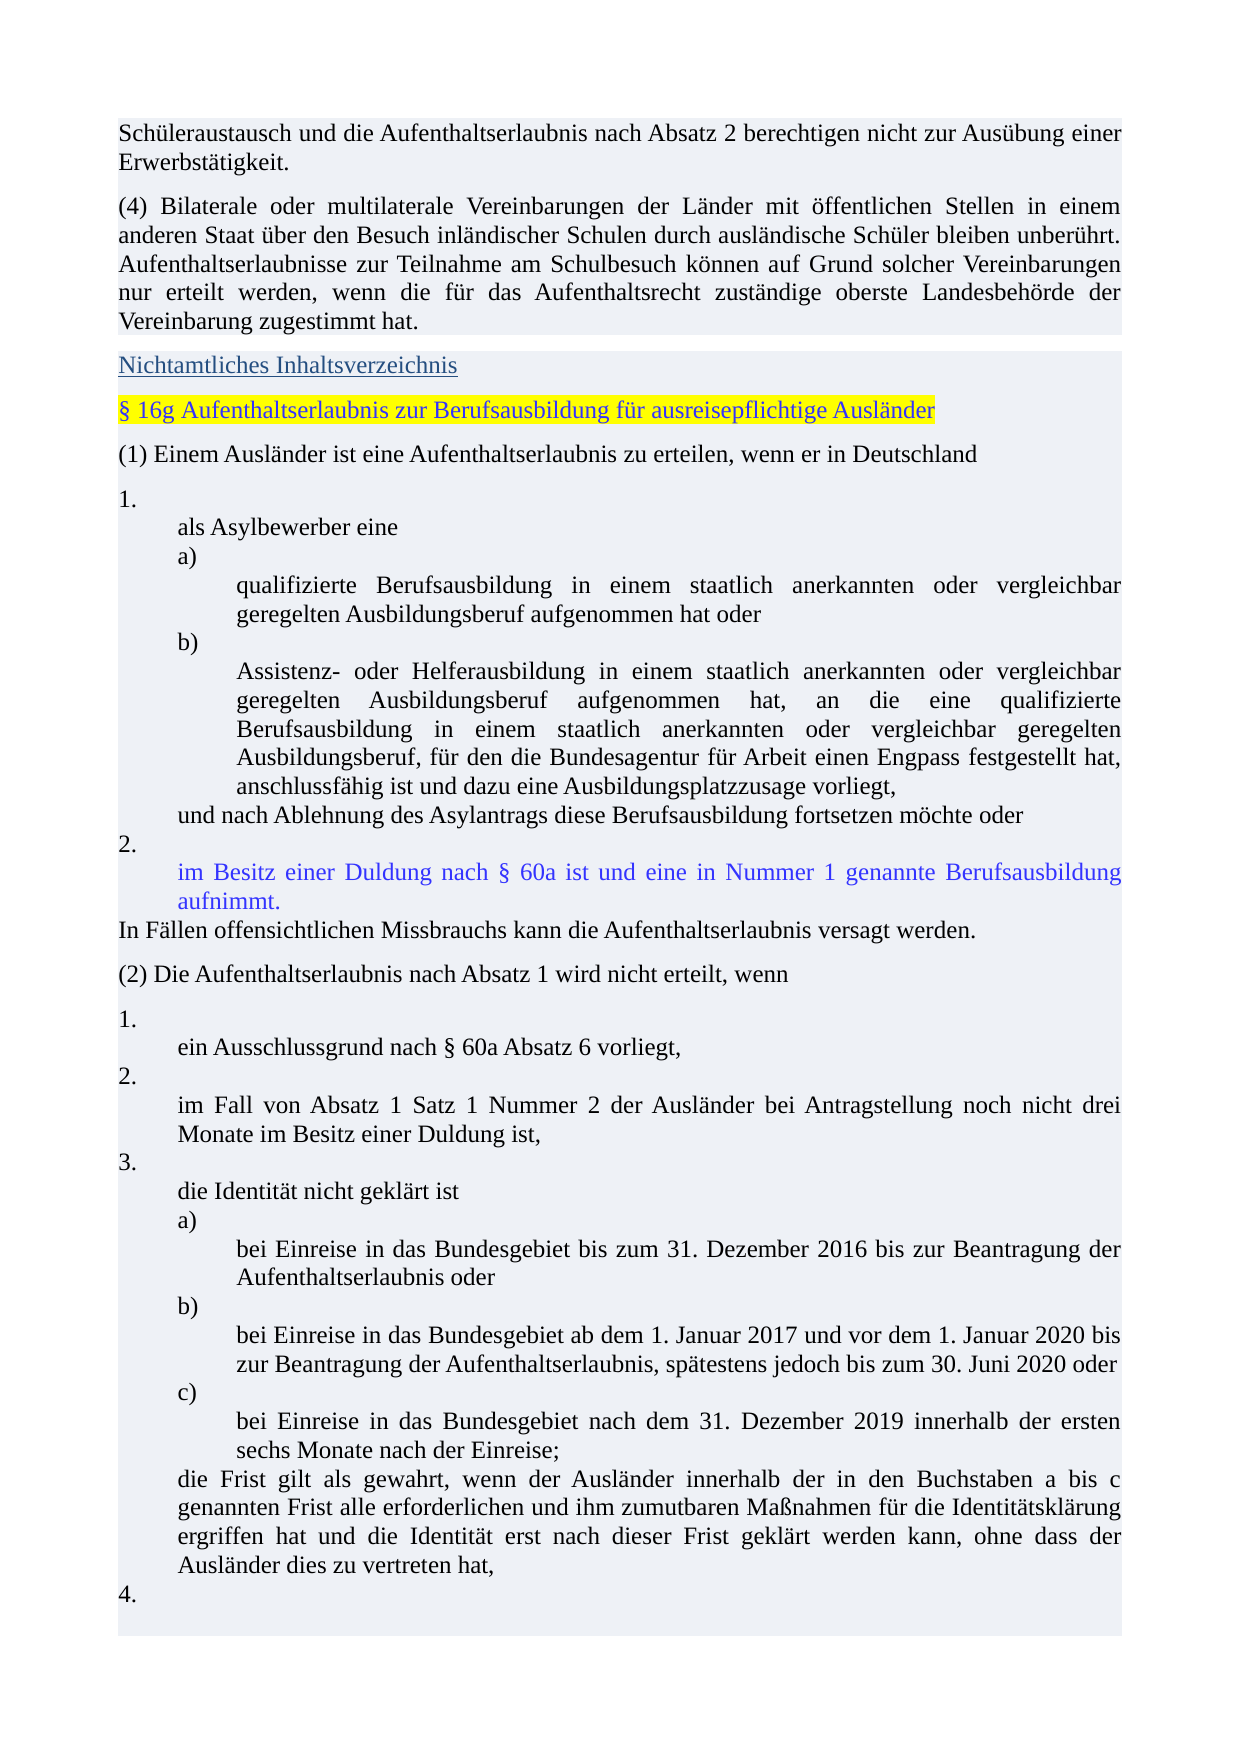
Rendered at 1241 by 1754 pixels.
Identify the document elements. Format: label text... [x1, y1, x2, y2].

text In Fällen offensichtlichen Missbrauchs kann die Aufenthaltserlaubnis versagt werden. [118, 915, 1122, 944]
list im Besitz einer Duldung nach § 60a ist und eine in Nummer 1 genannte Berufsausbildung aufnimmt. [177, 857, 1122, 915]
subtitle 1. [118, 484, 1122, 512]
text (2) Die Aufenthaltserlaubnis nach Absatz 1 wird nicht erteilt, wenn [118, 959, 1122, 988]
list im Fall von Absatz 1 Satz 1 Nummer 2 der Ausländer bei Antragstellung noch nicht drei Monate im Besitz einer Duldung ist, [177, 1090, 1122, 1147]
subtitle b) [177, 627, 1122, 656]
subtitle 2. [118, 829, 1122, 857]
text Nichtamtliches Inhaltsverzeichnis [118, 351, 1122, 379]
text (4) Bilaterale oder multilaterale Vereinbarungen der Länder mit öffentlichen Stellen in einem anderen Staat über den Besuch inländischer Schulen durch ausländische Schüler bleiben unberührt. Aufenthaltserlaubnisse zur Teilnahme am Schulbesuch können auf Grund solcher Vereinbarungen nur erteilt werden, wenn die für das Aufenthaltsrecht zuständige oberste Landesbehörde der Vereinbarung zugestimmt hat. [118, 191, 1122, 335]
list die Identität nicht geklärt ist [177, 1176, 1122, 1205]
text (1) Einem Ausländer ist eine Aufenthaltserlaubnis zu erteilen, wenn er in Deutschland [118, 439, 1122, 468]
list bei Einreise in das Bundesgebiet bis zum 31. Dezember 2016 bis zur Beantragung der Aufenthaltserlaubnis oder [236, 1234, 1122, 1291]
subtitle b) [177, 1291, 1122, 1320]
list bei Einreise in das Bundesgebiet nach dem 31. Dezember 2019 innerhalb der ersten sechs Monate nach der Einreise; [236, 1406, 1122, 1464]
list bei Einreise in das Bundesgebiet ab dem 1. Januar 2017 und vor dem 1. Januar 2020 bis zur Beantragung der Aufenthaltserlaubnis, spätestens jedoch bis zum 30. Juni 2020 oder [236, 1320, 1122, 1377]
subtitle 4. [118, 1579, 1122, 1607]
list als Asylbewerber eine [177, 512, 1122, 541]
list ein Ausschlussgrund nach § 60a Absatz 6 vorliegt, [177, 1032, 1122, 1061]
subtitle § 16g Aufenthaltserlaubnis zur Berufsausbildung für ausreisepflichtige Ausländer [118, 395, 1122, 424]
subtitle 1. [118, 1004, 1122, 1032]
list die Frist gilt als gewahrt, wenn der Ausländer innerhalb der in den Buchstaben a bis c genannten Frist alle erforderlichen und ihm zumutbaren Maßnahmen für die Identitätsklärung ergriffen hat und die Identität erst nach dieser Frist geklärt werden kann, ohne dass der Ausländer dies zu vertreten hat, [177, 1464, 1122, 1579]
text Schüleraustausch und die Aufenthaltserlaubnis nach Absatz 2 berechtigen nicht zur Ausübung einer Erwerbstätigkeit. [118, 118, 1122, 176]
list Assistenz- oder Helferausbildung in einem staatlich anerkannten oder vergleichbar geregelten Ausbildungsberuf aufgenommen hat, an die eine qualifizierte Berufsausbildung in einem staatlich anerkannten oder vergleichbar geregelten Ausbildungsberuf, für den die Bundesagentur für Arbeit einen Engpass festgestellt hat, anschlussfähig ist und dazu eine Ausbildungsplatzzusage vorliegt, [236, 656, 1122, 800]
subtitle 3. [118, 1147, 1122, 1176]
list qualifizierte Berufsausbildung in einem staatlich anerkannten oder vergleichbar geregelten Ausbildungsberuf aufgenommen hat oder [236, 570, 1122, 627]
subtitle a) [177, 1205, 1122, 1234]
subtitle c) [177, 1377, 1122, 1406]
subtitle 2. [118, 1061, 1122, 1090]
list und nach Ablehnung des Asylantrags diese Berufsausbildung fortsetzen möchte oder [177, 800, 1122, 829]
subtitle a) [177, 541, 1122, 570]
